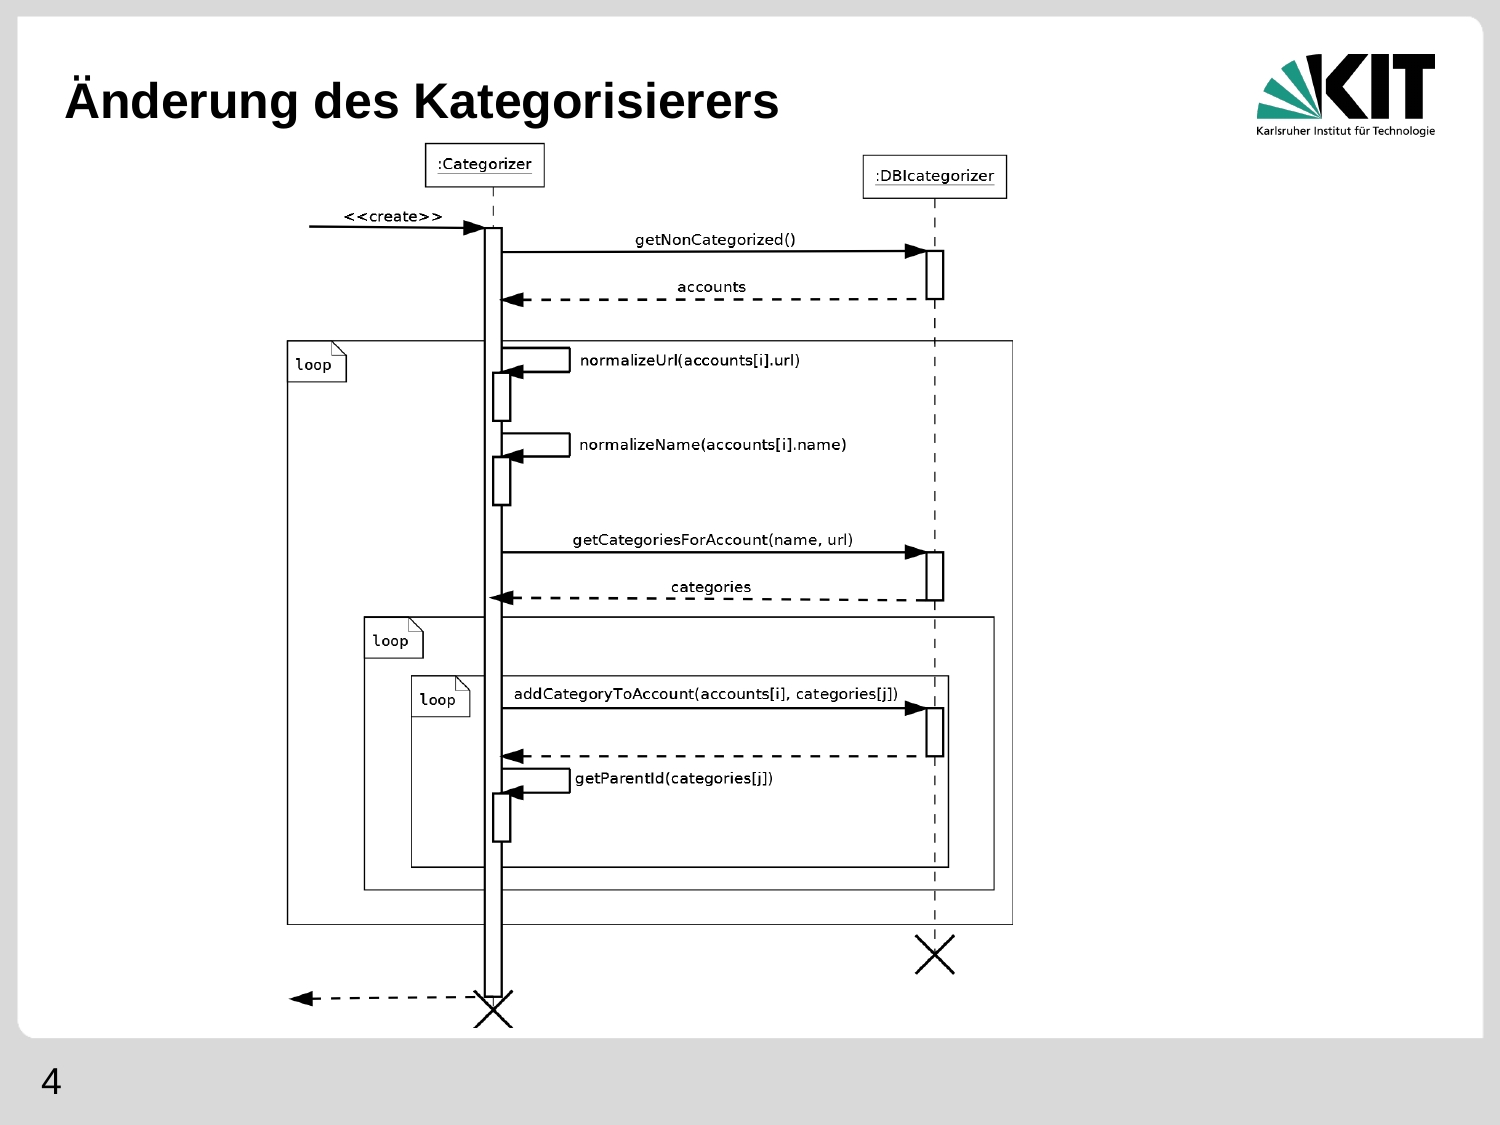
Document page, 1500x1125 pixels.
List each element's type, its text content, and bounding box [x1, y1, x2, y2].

title Änderung des Kategorisierers [64, 54, 1198, 147]
picture [0, 0, 1500, 1125]
